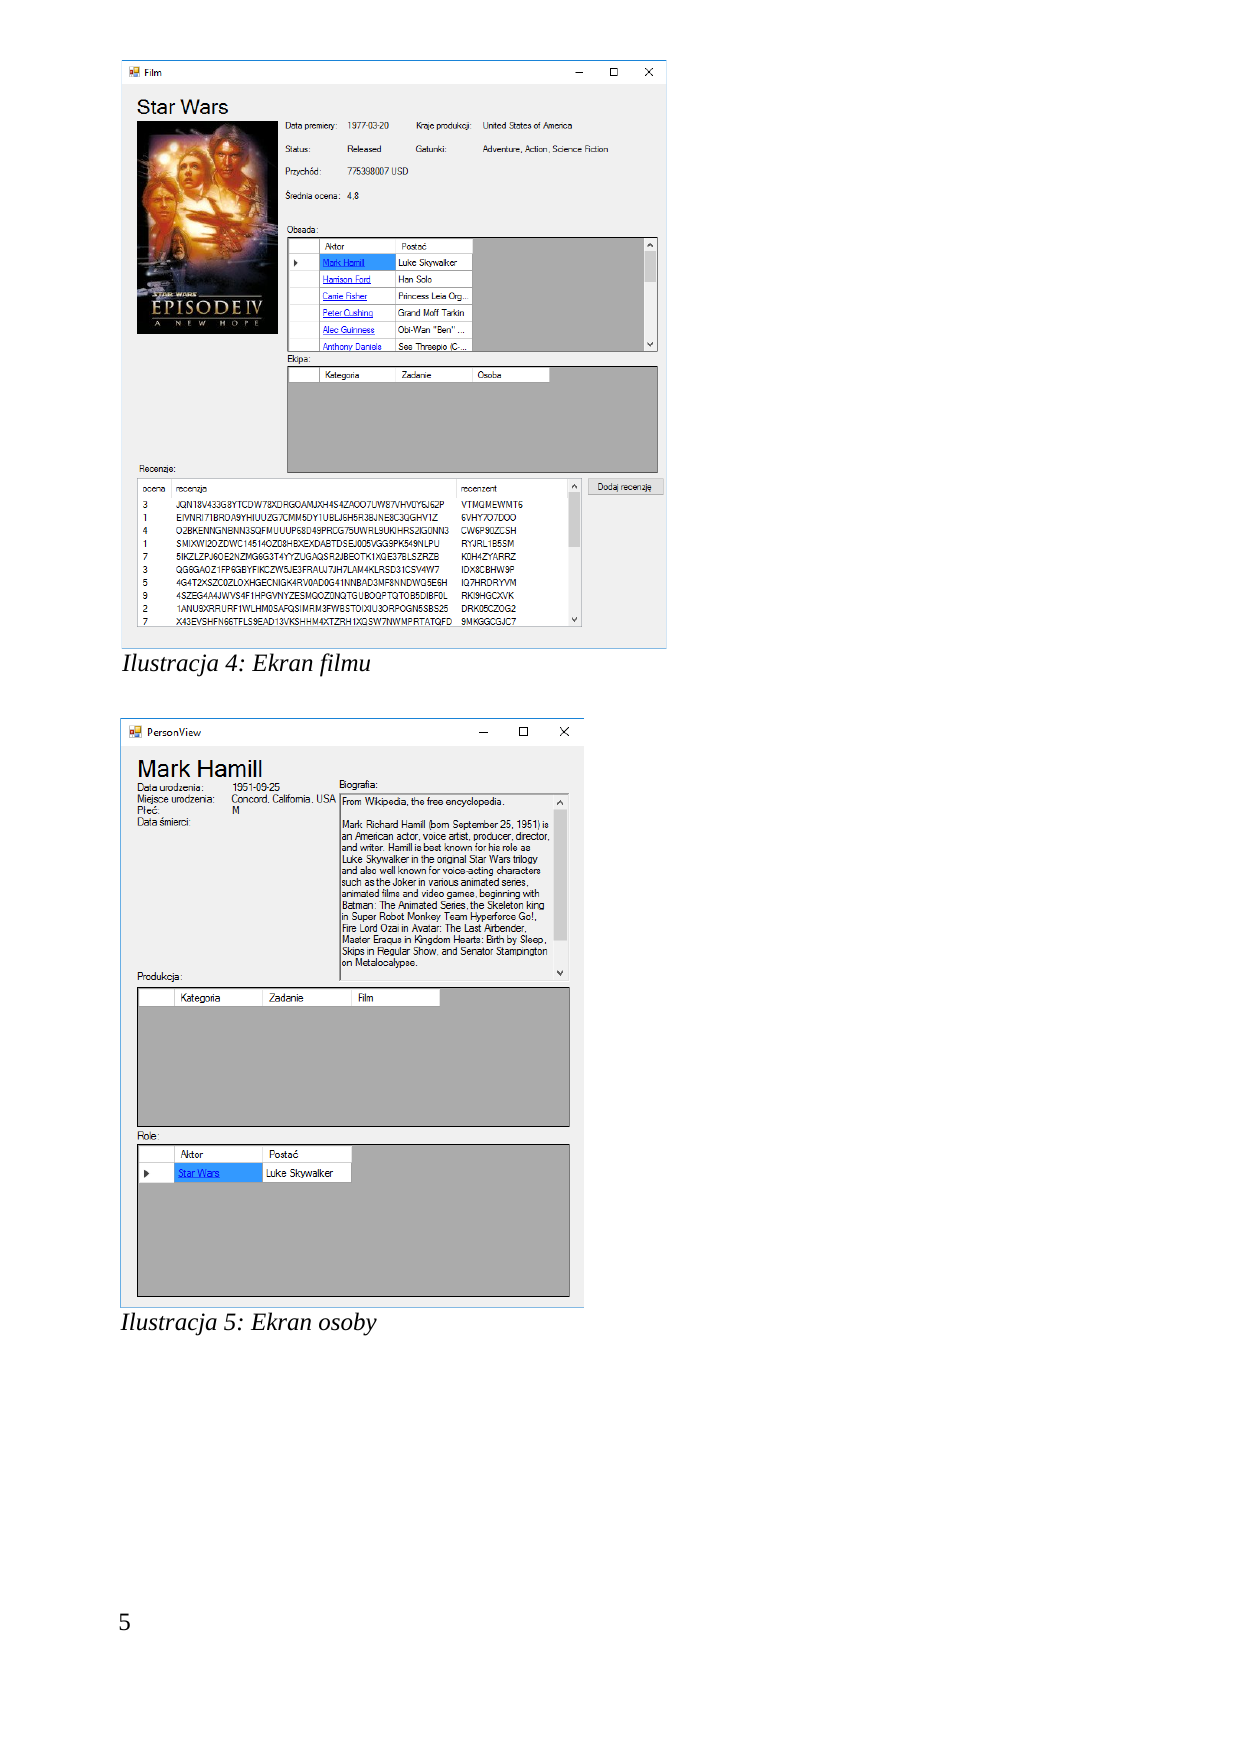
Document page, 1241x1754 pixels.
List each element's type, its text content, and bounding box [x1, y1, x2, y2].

picture [121, 60, 667, 649]
picture [120, 718, 584, 1308]
text Ilustracja 5: Ekran osoby [120, 1308, 584, 1336]
text Ilustracja 4: Ekran filmu [122, 649, 666, 677]
